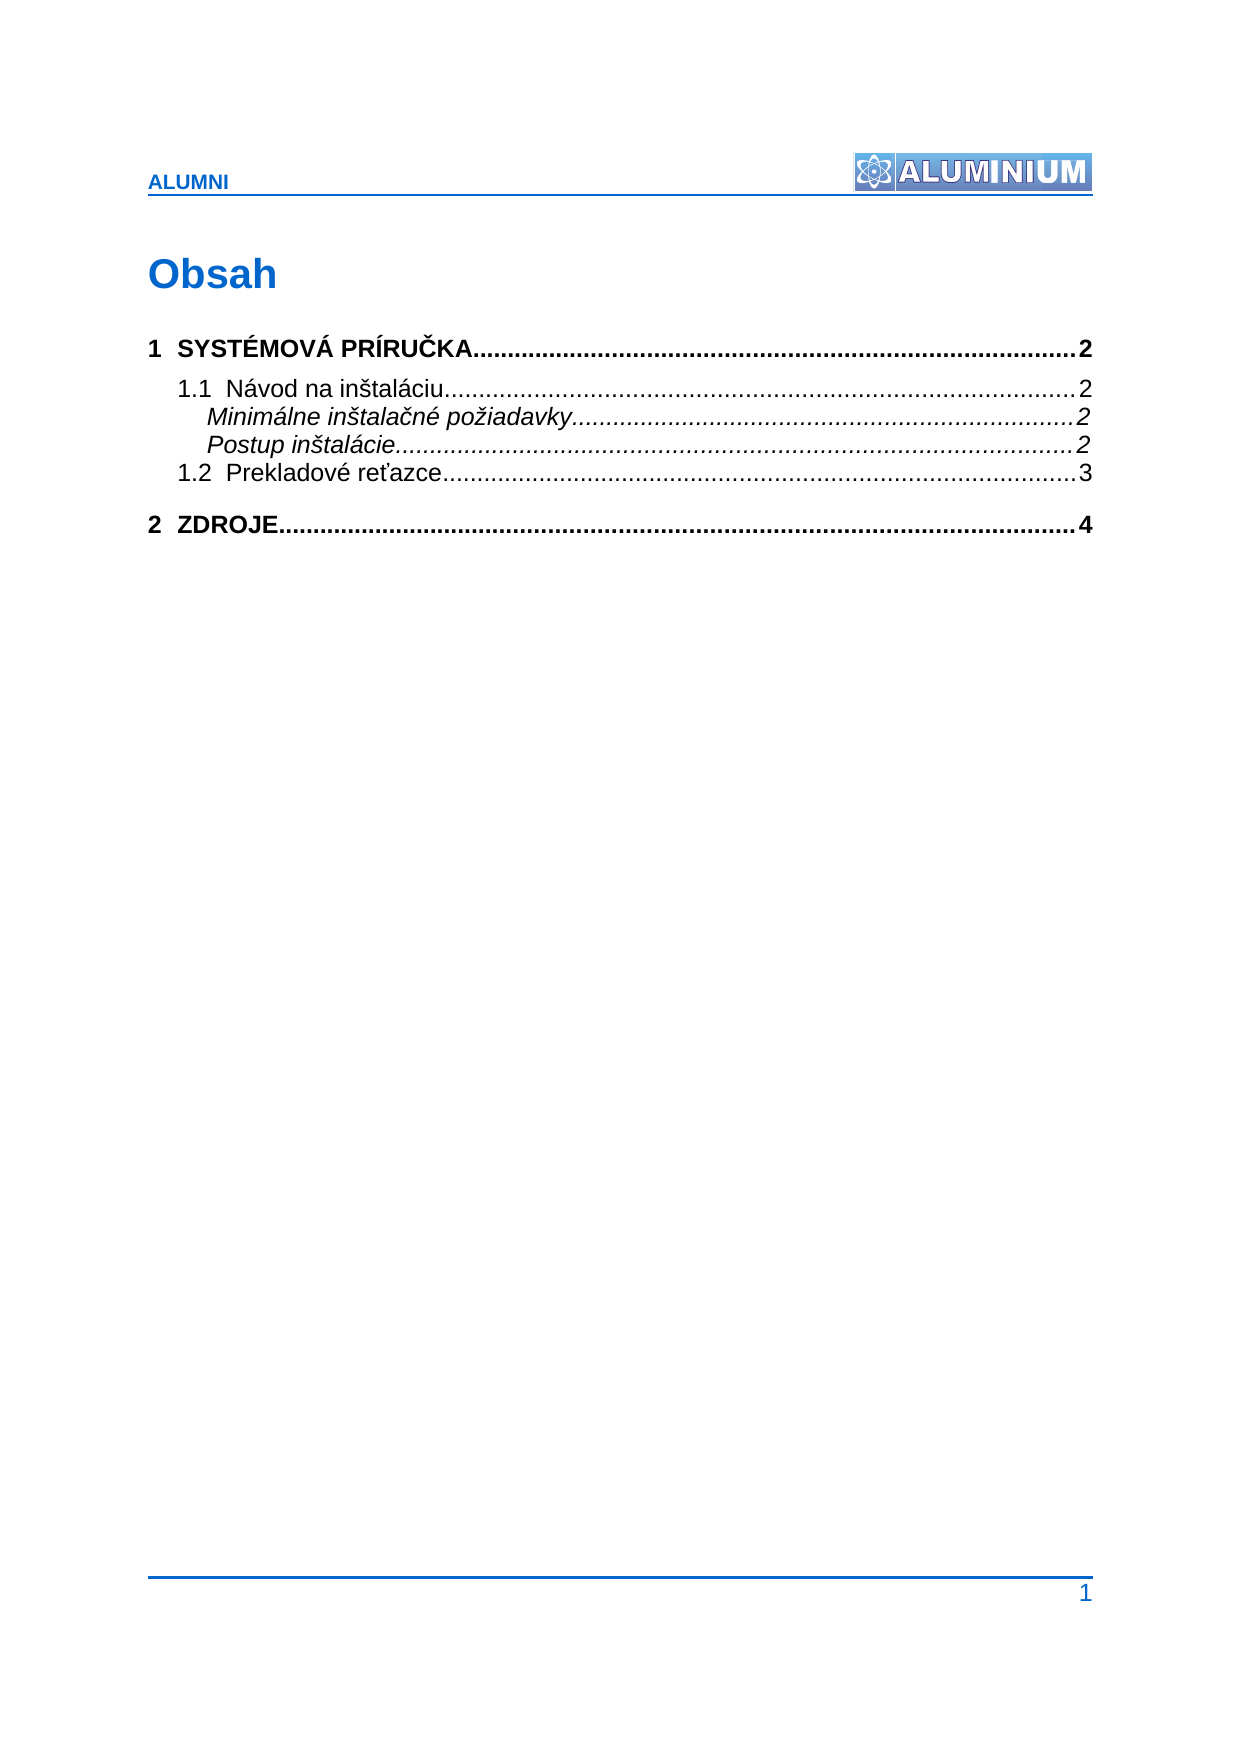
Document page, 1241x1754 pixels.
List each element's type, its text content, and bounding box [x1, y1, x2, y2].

subtitle Obsah [148, 251, 1093, 297]
text Postup inštalácie 2 [207, 431, 1093, 458]
text 1.1 Návod na inštaláciu 2 [177, 375, 1093, 403]
text Minimálne inštalačné požiadavky 2 [207, 403, 1093, 431]
text 1.2 Prekladové reťazce 3 [177, 458, 1093, 486]
text 2 Zdroje 4 [148, 511, 1093, 539]
text 1 Systémová príručka 2 [148, 334, 1093, 362]
